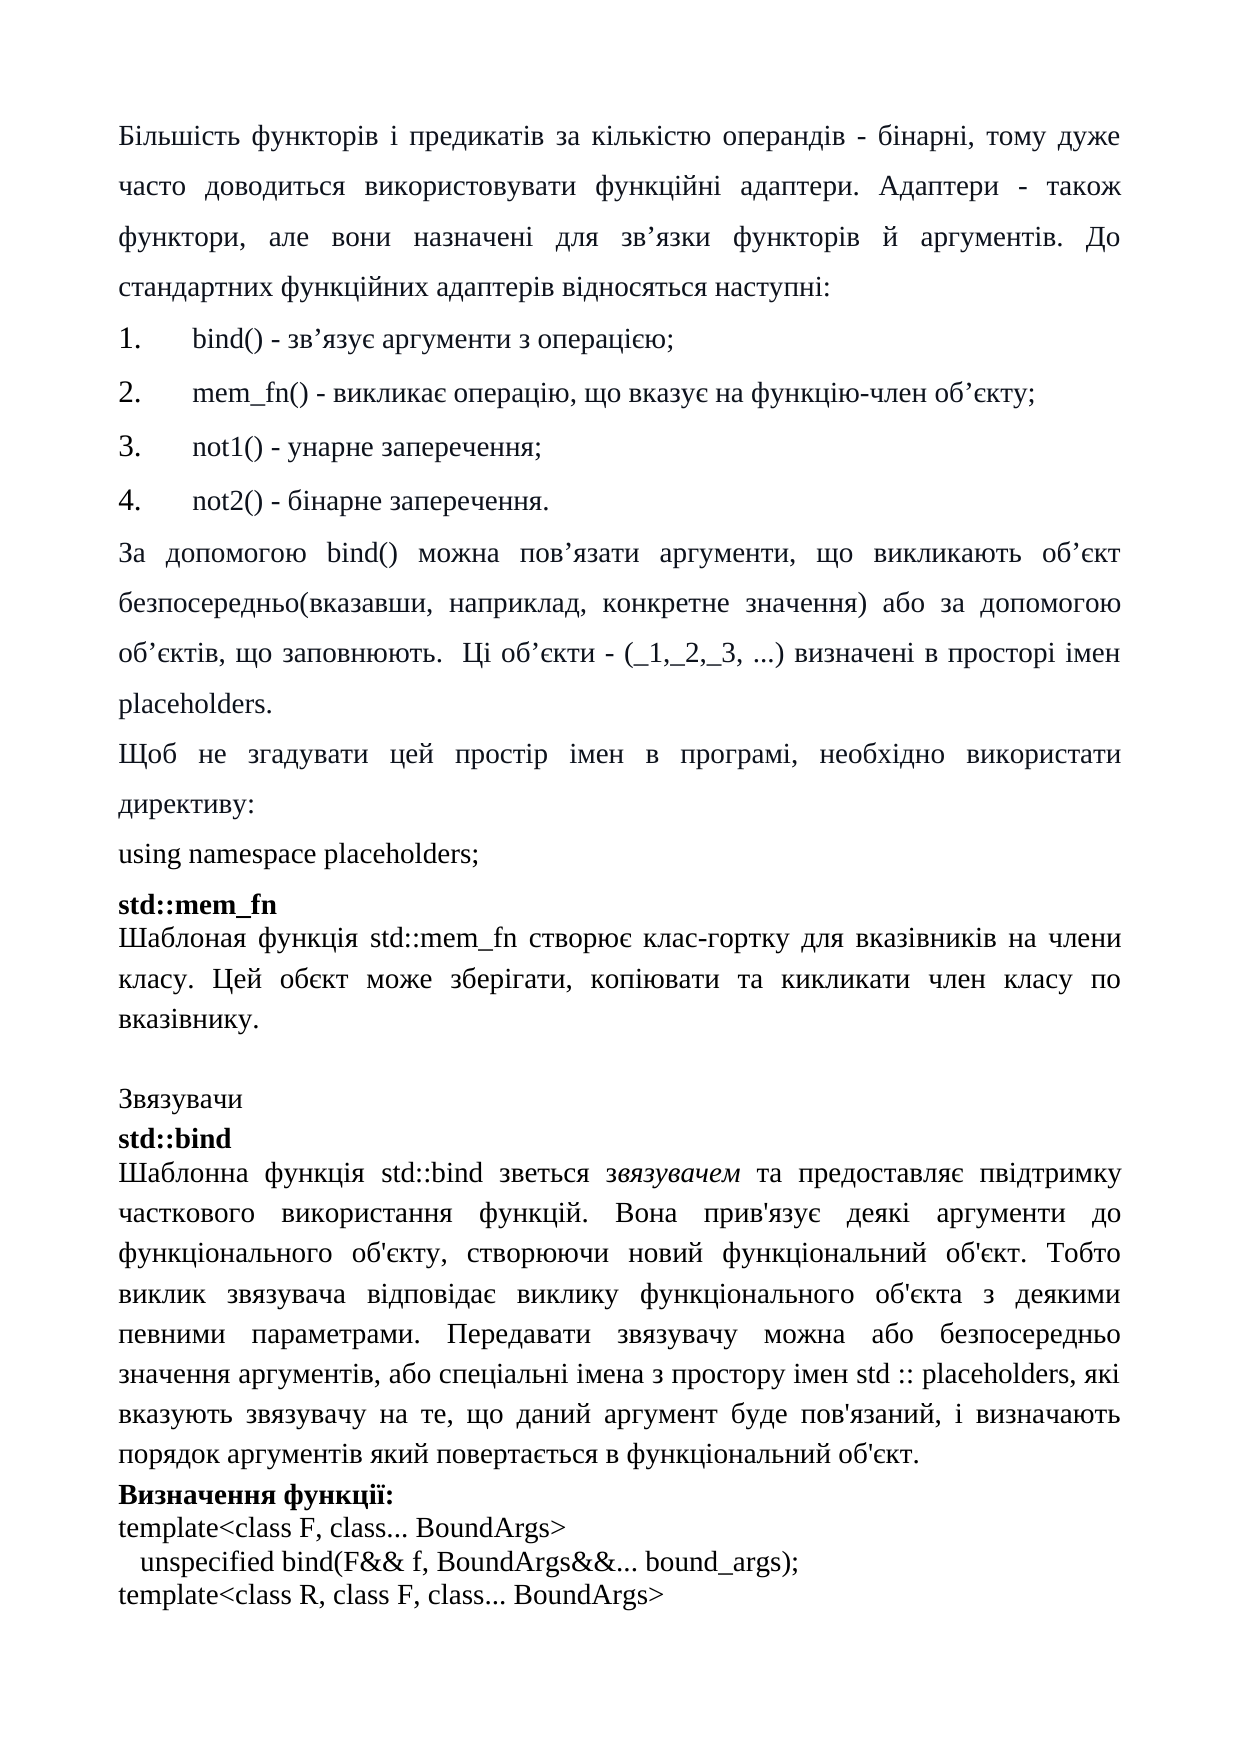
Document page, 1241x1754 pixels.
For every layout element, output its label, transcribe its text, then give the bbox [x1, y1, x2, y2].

text Звязувачи [118, 1081, 1122, 1115]
subtitle std::mem_fn [118, 887, 1122, 921]
text template<class F, class... BoundArgs> [118, 1510, 1122, 1544]
list bind() - зв’язує аргументи з операцією; [118, 319, 1122, 355]
subtitle Визначення функції: [118, 1477, 1122, 1510]
subtitle std::bind [118, 1122, 1122, 1155]
text using namespace placeholders; [118, 837, 1122, 870]
text Шаблоная функція std::mem_fn створює клас-гортку для вказівників на члени класу. Цей обєкт може зберігати, копіювати та кикликати член класу по вказівнику. [118, 921, 1122, 1034]
list mem_fn() - викликає операцію, що вказує на функцію-член об’єкту; [118, 373, 1122, 409]
list not1() - унарне заперечення; [118, 427, 1122, 463]
text За допомогою bind() можна пов’язати аргументи, що викликають об’єкт безпосередньо(вказавши, наприклад, конкретне значення) або за допомогою об’єктів, що заповнюють. Ці об’єкти - (_1,_2,_3, ...) визначені в просторі імен placeholders. [118, 535, 1122, 719]
text unspecified bind(F&& f, BoundArgs&&... bound_args); [118, 1544, 1122, 1577]
text template<class R, class F, class... BoundArgs> [118, 1577, 1122, 1611]
text Шаблонна функція std::bind зветься звязувачем та предоставляє пвідтримку часткового використання функцій. Вона прив'язує деякі аргументи до функціонального об'єкту, створюючи новий функціональний об'єкт. Тобто виклик звязувача відповідає виклику функціонального об'єкта з деякими певними параметрами. Передавати звязувачу можна або безпосередньо значення аргументів, або спеціальні імена з простору імен std :: placeholders, які вказують звязувачу на те, що даний аргумент буде пов'язаний, і визначають порядок аргументів який повертається в функціональний об'єкт. [118, 1155, 1122, 1470]
list not2() - бінарне заперечення. [118, 481, 1122, 517]
text Щоб не згадувати цей простір імен в програмі, необхідно використати директиву: [118, 736, 1122, 820]
text Більшість функторів і предикатів за кількістю операндів - бінарні, тому дуже часто доводиться використовувати функційні адаптери. Адаптери - також функтори, але вони назначені для зв’язки функторів й аргументів. До стандартних функційних адаптерів відносяться наступні: [118, 118, 1122, 303]
